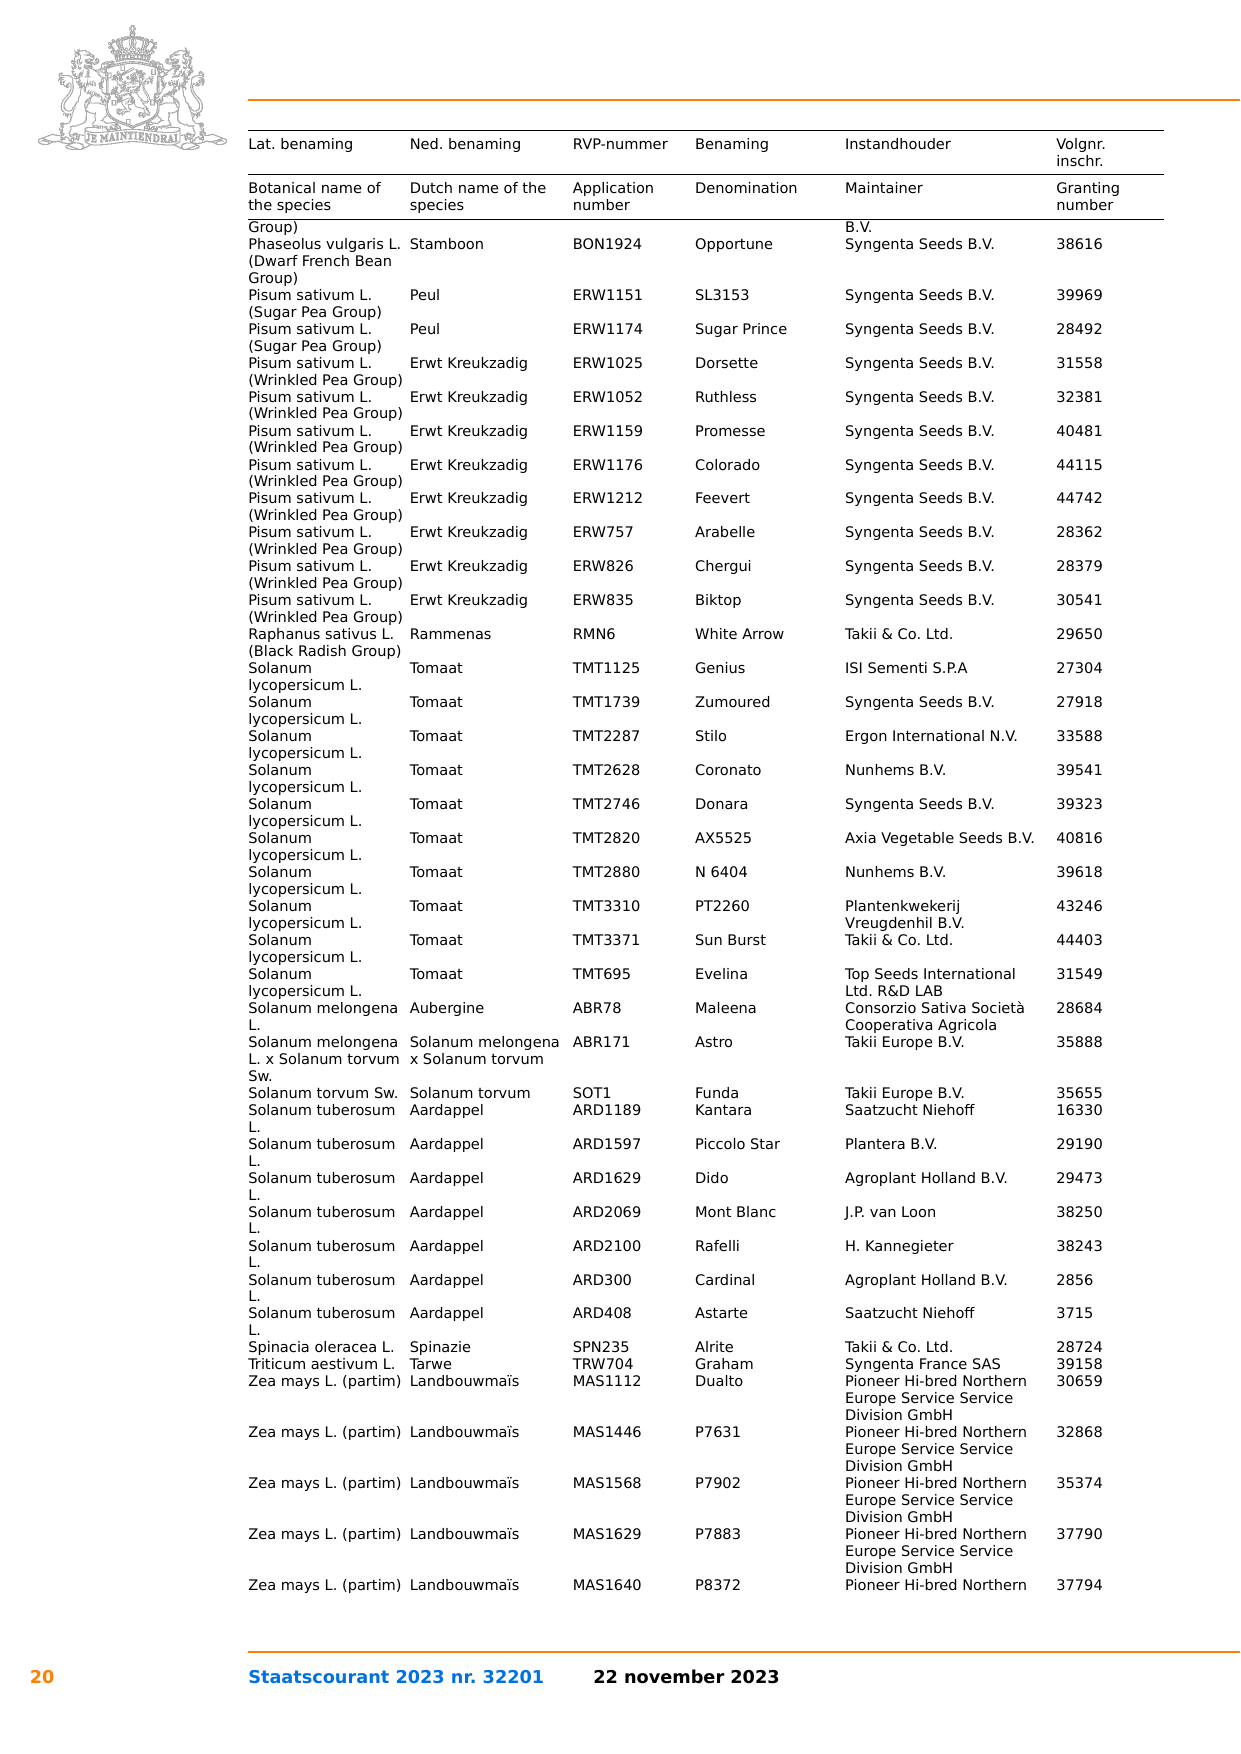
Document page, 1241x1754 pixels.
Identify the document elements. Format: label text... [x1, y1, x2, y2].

table_cell Pisum sativum L. (Wrinkled Pea Group) [248, 558, 404, 592]
table_cell Stilo [689, 728, 839, 762]
table_cell Landbouwmaïs [404, 1475, 567, 1526]
table_cell 28724 [1050, 1339, 1163, 1356]
table_cell 28379 [1050, 558, 1163, 592]
table_cell ARD408 [567, 1305, 689, 1339]
table_cell 3715 [1050, 1305, 1163, 1339]
table_cell 29650 [1050, 626, 1163, 660]
table_cell MAS1446 [567, 1424, 689, 1475]
table_cell 44742 [1050, 490, 1163, 524]
table_cell Solanum tuberosum L. [248, 1305, 404, 1339]
table_cell Feevert [689, 490, 839, 524]
table_cell Dualto [689, 1373, 839, 1424]
table_cell Application number [567, 175, 689, 219]
table_cell ERW835 [567, 592, 689, 626]
table_cell Plantera B.V. [839, 1136, 1050, 1169]
table_cell Maintainer [839, 175, 1050, 219]
table_cell 35888 [1050, 1034, 1163, 1084]
table_header RVP-nummer [567, 131, 689, 174]
table_cell Erwt Kreukzadig [404, 389, 567, 422]
table_cell Arabelle [689, 524, 839, 558]
table_cell Landbouwmaïs [404, 1577, 567, 1594]
table_cell ARD2069 [567, 1204, 689, 1237]
table_cell Pioneer Hi-bred Northern Europe Service Service Division GmbH [839, 1526, 1050, 1577]
table_cell ABR171 [567, 1034, 689, 1084]
table_cell H. Kannegieter [839, 1238, 1050, 1271]
table_cell RMN6 [567, 626, 689, 660]
table_header Benaming [689, 131, 839, 174]
table_cell Takii & Co. Ltd. [839, 626, 1050, 660]
table_cell Kantara [689, 1102, 839, 1136]
table_cell Solanum tuberosum L. [248, 1102, 404, 1136]
table_cell Aardappel [404, 1102, 567, 1136]
picture [38, 25, 227, 150]
table_cell Maleena [689, 1000, 839, 1034]
table_cell MAS1629 [567, 1526, 689, 1577]
table_header Volgnr. inschr. [1050, 131, 1163, 174]
table_cell Solanum tuberosum L. [248, 1238, 404, 1271]
table_cell 43246 [1050, 898, 1163, 932]
table_cell Syngenta Seeds B.V. [839, 694, 1050, 728]
table_cell Dido [689, 1170, 839, 1203]
table_cell Pioneer Hi-bred Northern [839, 1577, 1050, 1594]
table_cell 44403 [1050, 932, 1163, 966]
table_cell Group) [248, 220, 404, 236]
table_cell ARD1629 [567, 1170, 689, 1203]
table_cell 39158 [1050, 1356, 1163, 1373]
table_cell TMT2287 [567, 728, 689, 762]
table_cell Mont Blanc [689, 1204, 839, 1237]
table_cell Solanum lycopersicum L. [248, 660, 404, 694]
table_cell BON1924 [567, 236, 689, 287]
table_cell Takii & Co. Ltd. [839, 932, 1050, 966]
table_cell 30659 [1050, 1373, 1163, 1424]
table_cell Erwt Kreukzadig [404, 423, 567, 456]
table_cell Landbouwmaïs [404, 1373, 567, 1424]
table_cell 28362 [1050, 524, 1163, 558]
table_cell Donara [689, 796, 839, 830]
table_cell Granting number [1050, 175, 1163, 219]
table_cell Solanum melongena L. [248, 1000, 404, 1034]
table_cell Solanum lycopersicum L. [248, 728, 404, 762]
table_cell ARD1189 [567, 1102, 689, 1136]
table_cell Tomaat [404, 796, 567, 830]
table_cell Solanum lycopersicum L. [248, 966, 404, 1000]
table_cell Saatzucht Niehoff [839, 1305, 1050, 1339]
table_cell Syngenta Seeds B.V. [839, 796, 1050, 830]
table_cell Denomination [689, 175, 839, 219]
table_cell ERW1174 [567, 321, 689, 354]
table_cell Solanum lycopersicum L. [248, 762, 404, 796]
table_cell TMT3310 [567, 898, 689, 932]
table_cell Cardinal [689, 1271, 839, 1305]
table_cell P7883 [689, 1526, 839, 1577]
table_cell 31558 [1050, 355, 1163, 388]
table_cell Aardappel [404, 1238, 567, 1271]
table_cell SPN235 [567, 1339, 689, 1356]
table_cell ARD300 [567, 1271, 689, 1305]
table_cell 39969 [1050, 287, 1163, 321]
table_cell Tomaat [404, 694, 567, 728]
table_cell Consorzio Sativa Società Cooperativa Agricola [839, 1000, 1050, 1034]
table_cell Syngenta Seeds B.V. [839, 236, 1050, 287]
table_cell [689, 220, 839, 236]
table_cell MAS1112 [567, 1373, 689, 1424]
table_cell Nunhems B.V. [839, 864, 1050, 898]
table_cell Tomaat [404, 966, 567, 1000]
table_cell Tomaat [404, 728, 567, 762]
table_cell Pisum sativum L. (Wrinkled Pea Group) [248, 490, 404, 524]
table_cell Zea mays L. (partim) [248, 1373, 404, 1424]
table_cell ERW1176 [567, 456, 689, 490]
table_cell Rammenas [404, 626, 567, 660]
table_cell Aubergine [404, 1000, 567, 1034]
table_cell Agroplant Holland B.V. [839, 1170, 1050, 1203]
table_cell Syngenta Seeds B.V. [839, 456, 1050, 490]
table_cell Aardappel [404, 1204, 567, 1237]
table_cell ERW1212 [567, 490, 689, 524]
table_cell Erwt Kreukzadig [404, 558, 567, 592]
table_cell TMT2628 [567, 762, 689, 796]
table_cell 39618 [1050, 864, 1163, 898]
table_cell 28492 [1050, 321, 1163, 354]
table_cell TMT2880 [567, 864, 689, 898]
table_cell Solanum lycopersicum L. [248, 694, 404, 728]
table_cell Raphanus sativus L. (Black Radish Group) [248, 626, 404, 660]
table_cell P7902 [689, 1475, 839, 1526]
table_cell Spinacia oleracea L. [248, 1339, 404, 1356]
table_cell Botanical name of the species [248, 175, 404, 219]
table_cell Aardappel [404, 1305, 567, 1339]
table_cell Pisum sativum L. (Wrinkled Pea Group) [248, 423, 404, 456]
table_cell Syngenta Seeds B.V. [839, 321, 1050, 354]
table_cell Biktop [689, 592, 839, 626]
table_cell 37794 [1050, 1577, 1163, 1594]
table_cell Syngenta Seeds B.V. [839, 389, 1050, 422]
table_cell [567, 220, 689, 236]
table_cell MAS1640 [567, 1577, 689, 1594]
table_cell Tomaat [404, 762, 567, 796]
table_cell Tomaat [404, 898, 567, 932]
table_cell Tomaat [404, 864, 567, 898]
table_cell Ruthless [689, 389, 839, 422]
table_cell Funda [689, 1085, 839, 1102]
table_header Lat. benaming [248, 131, 404, 174]
table_cell 35374 [1050, 1475, 1163, 1526]
table_cell TMT2746 [567, 796, 689, 830]
table_cell Stamboon [404, 236, 567, 287]
table_cell ERW826 [567, 558, 689, 592]
table_cell P8372 [689, 1577, 839, 1594]
table_cell 16330 [1050, 1102, 1163, 1136]
table_cell B.V. [839, 220, 1050, 236]
table_cell Agroplant Holland B.V. [839, 1271, 1050, 1305]
table_cell Sugar Prince [689, 321, 839, 354]
table_cell Pisum sativum L. (Sugar Pea Group) [248, 321, 404, 354]
table_cell Syngenta Seeds B.V. [839, 355, 1050, 388]
table_cell Solanum lycopersicum L. [248, 830, 404, 864]
table_cell 28684 [1050, 1000, 1163, 1034]
table_cell Pisum sativum L. (Wrinkled Pea Group) [248, 456, 404, 490]
table_cell TMT695 [567, 966, 689, 1000]
table_cell Landbouwmaïs [404, 1526, 567, 1577]
table_cell Solanum lycopersicum L. [248, 864, 404, 898]
table_cell Peul [404, 287, 567, 321]
table_header Instandhouder [839, 131, 1050, 174]
table_cell 39323 [1050, 796, 1163, 830]
table_cell ERW1159 [567, 423, 689, 456]
table_cell Aardappel [404, 1170, 567, 1203]
table_cell Pisum sativum L. (Wrinkled Pea Group) [248, 524, 404, 558]
table_cell Solanum torvum Sw. [248, 1085, 404, 1102]
table_cell SL3153 [689, 287, 839, 321]
table_cell Rafelli [689, 1238, 839, 1271]
table_cell Landbouwmaïs [404, 1424, 567, 1475]
table_cell Zea mays L. (partim) [248, 1526, 404, 1577]
table_cell Colorado [689, 456, 839, 490]
table_cell 40816 [1050, 830, 1163, 864]
table_cell ERW1151 [567, 287, 689, 321]
table_header Ned. benaming [404, 131, 567, 174]
table_cell ARD2100 [567, 1238, 689, 1271]
table_cell P7631 [689, 1424, 839, 1475]
table_cell 27918 [1050, 694, 1163, 728]
table_cell 40481 [1050, 423, 1163, 456]
table_cell Graham [689, 1356, 839, 1373]
table_cell Piccolo Star [689, 1136, 839, 1169]
table_cell Tomaat [404, 830, 567, 864]
table_cell 29473 [1050, 1170, 1163, 1203]
table_cell 38243 [1050, 1238, 1163, 1271]
table_cell Pisum sativum L. (Wrinkled Pea Group) [248, 355, 404, 388]
table_cell 38250 [1050, 1204, 1163, 1237]
table_cell J.P. van Loon [839, 1204, 1050, 1237]
table_cell Ergon International N.V. [839, 728, 1050, 762]
table_cell 31549 [1050, 966, 1163, 1000]
table_cell ISI Sementi S.P.A [839, 660, 1050, 694]
table_cell 44115 [1050, 456, 1163, 490]
table_cell Alrite [689, 1339, 839, 1356]
table_cell Takii & Co. Ltd. [839, 1339, 1050, 1356]
table_cell 27304 [1050, 660, 1163, 694]
table_cell Solanum lycopersicum L. [248, 898, 404, 932]
table_cell Erwt Kreukzadig [404, 524, 567, 558]
table_cell White Arrow [689, 626, 839, 660]
table_cell 2856 [1050, 1271, 1163, 1305]
table_cell Nunhems B.V. [839, 762, 1050, 796]
table_cell Tomaat [404, 660, 567, 694]
table_cell TMT1739 [567, 694, 689, 728]
table_cell ARD1597 [567, 1136, 689, 1169]
table_cell 30541 [1050, 592, 1163, 626]
table_cell Pioneer Hi-bred Northern Europe Service Service Division GmbH [839, 1475, 1050, 1526]
table_cell Peul [404, 321, 567, 354]
table_cell Solanum melongena L. x Solanum torvum Sw. [248, 1034, 404, 1084]
table_cell AX5525 [689, 830, 839, 864]
table_cell Zumoured [689, 694, 839, 728]
table_cell Pisum sativum L. (Wrinkled Pea Group) [248, 389, 404, 422]
table_cell Evelina [689, 966, 839, 1000]
table_cell Tarwe [404, 1356, 567, 1373]
table_cell 32381 [1050, 389, 1163, 422]
table_cell Tomaat [404, 932, 567, 966]
table_cell Syngenta Seeds B.V. [839, 490, 1050, 524]
table_cell Erwt Kreukzadig [404, 490, 567, 524]
table_cell PT2260 [689, 898, 839, 932]
table_cell 29190 [1050, 1136, 1163, 1169]
table_cell Pioneer Hi-bred Northern Europe Service Service Division GmbH [839, 1373, 1050, 1424]
table_cell Genius [689, 660, 839, 694]
table_cell Zea mays L. (partim) [248, 1475, 404, 1526]
table_cell Erwt Kreukzadig [404, 456, 567, 490]
table_cell SOT1 [567, 1085, 689, 1102]
table_cell Phaseolus vulgaris L. (Dwarf French Bean Group) [248, 236, 404, 287]
table_cell Solanum tuberosum L. [248, 1170, 404, 1203]
table_cell Pisum sativum L. (Wrinkled Pea Group) [248, 592, 404, 626]
table_cell ERW1052 [567, 389, 689, 422]
table_cell Coronato [689, 762, 839, 796]
table_cell Solanum tuberosum L. [248, 1204, 404, 1237]
table_cell Syngenta Seeds B.V. [839, 592, 1050, 626]
table_cell Syngenta France SAS [839, 1356, 1050, 1373]
table_cell Syngenta Seeds B.V. [839, 287, 1050, 321]
table_cell Pioneer Hi-bred Northern Europe Service Service Division GmbH [839, 1424, 1050, 1475]
table_cell N 6404 [689, 864, 839, 898]
table_cell Pisum sativum L. (Sugar Pea Group) [248, 287, 404, 321]
table_cell 38616 [1050, 236, 1163, 287]
table_cell Syngenta Seeds B.V. [839, 423, 1050, 456]
table_cell TRW704 [567, 1356, 689, 1373]
table_cell Erwt Kreukzadig [404, 355, 567, 388]
table_cell Aardappel [404, 1136, 567, 1169]
table_cell Top Seeds International Ltd. R&D LAB [839, 966, 1050, 1000]
table_cell Triticum aestivum L. [248, 1356, 404, 1373]
table_cell TMT1125 [567, 660, 689, 694]
table_cell 32868 [1050, 1424, 1163, 1475]
table_cell TMT3371 [567, 932, 689, 966]
table_cell Solanum tuberosum L. [248, 1136, 404, 1169]
table_cell MAS1568 [567, 1475, 689, 1526]
table_cell ERW1025 [567, 355, 689, 388]
table_cell 35655 [1050, 1085, 1163, 1102]
table_cell Plantenkwekerij Vreugdenhil B.V. [839, 898, 1050, 932]
table_cell Opportune [689, 236, 839, 287]
table_cell Saatzucht Niehoff [839, 1102, 1050, 1136]
table_cell Erwt Kreukzadig [404, 592, 567, 626]
table_cell Astro [689, 1034, 839, 1084]
table_cell Solanum tuberosum L. [248, 1271, 404, 1305]
table_cell Chergui [689, 558, 839, 592]
table_cell Takii Europe B.V. [839, 1034, 1050, 1084]
table_cell Syngenta Seeds B.V. [839, 524, 1050, 558]
table_cell Zea mays L. (partim) [248, 1577, 404, 1594]
table_cell ABR78 [567, 1000, 689, 1034]
table_cell Takii Europe B.V. [839, 1085, 1050, 1102]
table_cell Aardappel [404, 1271, 567, 1305]
table_cell Solanum lycopersicum L. [248, 932, 404, 966]
table_cell Solanum lycopersicum L. [248, 796, 404, 830]
table_cell Astarte [689, 1305, 839, 1339]
table_cell Zea mays L. (partim) [248, 1424, 404, 1475]
table_cell Dutch name of the species [404, 175, 567, 219]
table_cell Dorsette [689, 355, 839, 388]
table_cell 39541 [1050, 762, 1163, 796]
table_cell [1050, 220, 1163, 236]
table_cell Solanum torvum [404, 1085, 567, 1102]
table_cell Syngenta Seeds B.V. [839, 558, 1050, 592]
table_cell Solanum melongena x Solanum torvum [404, 1034, 567, 1084]
table_cell ERW757 [567, 524, 689, 558]
table_cell 33588 [1050, 728, 1163, 762]
table_cell Axia Vegetable Seeds B.V. [839, 830, 1050, 864]
table_cell Spinazie [404, 1339, 567, 1356]
table_cell TMT2820 [567, 830, 689, 864]
table_cell Sun Burst [689, 932, 839, 966]
table_cell 37790 [1050, 1526, 1163, 1577]
table_cell Promesse [689, 423, 839, 456]
table_cell [404, 220, 567, 236]
